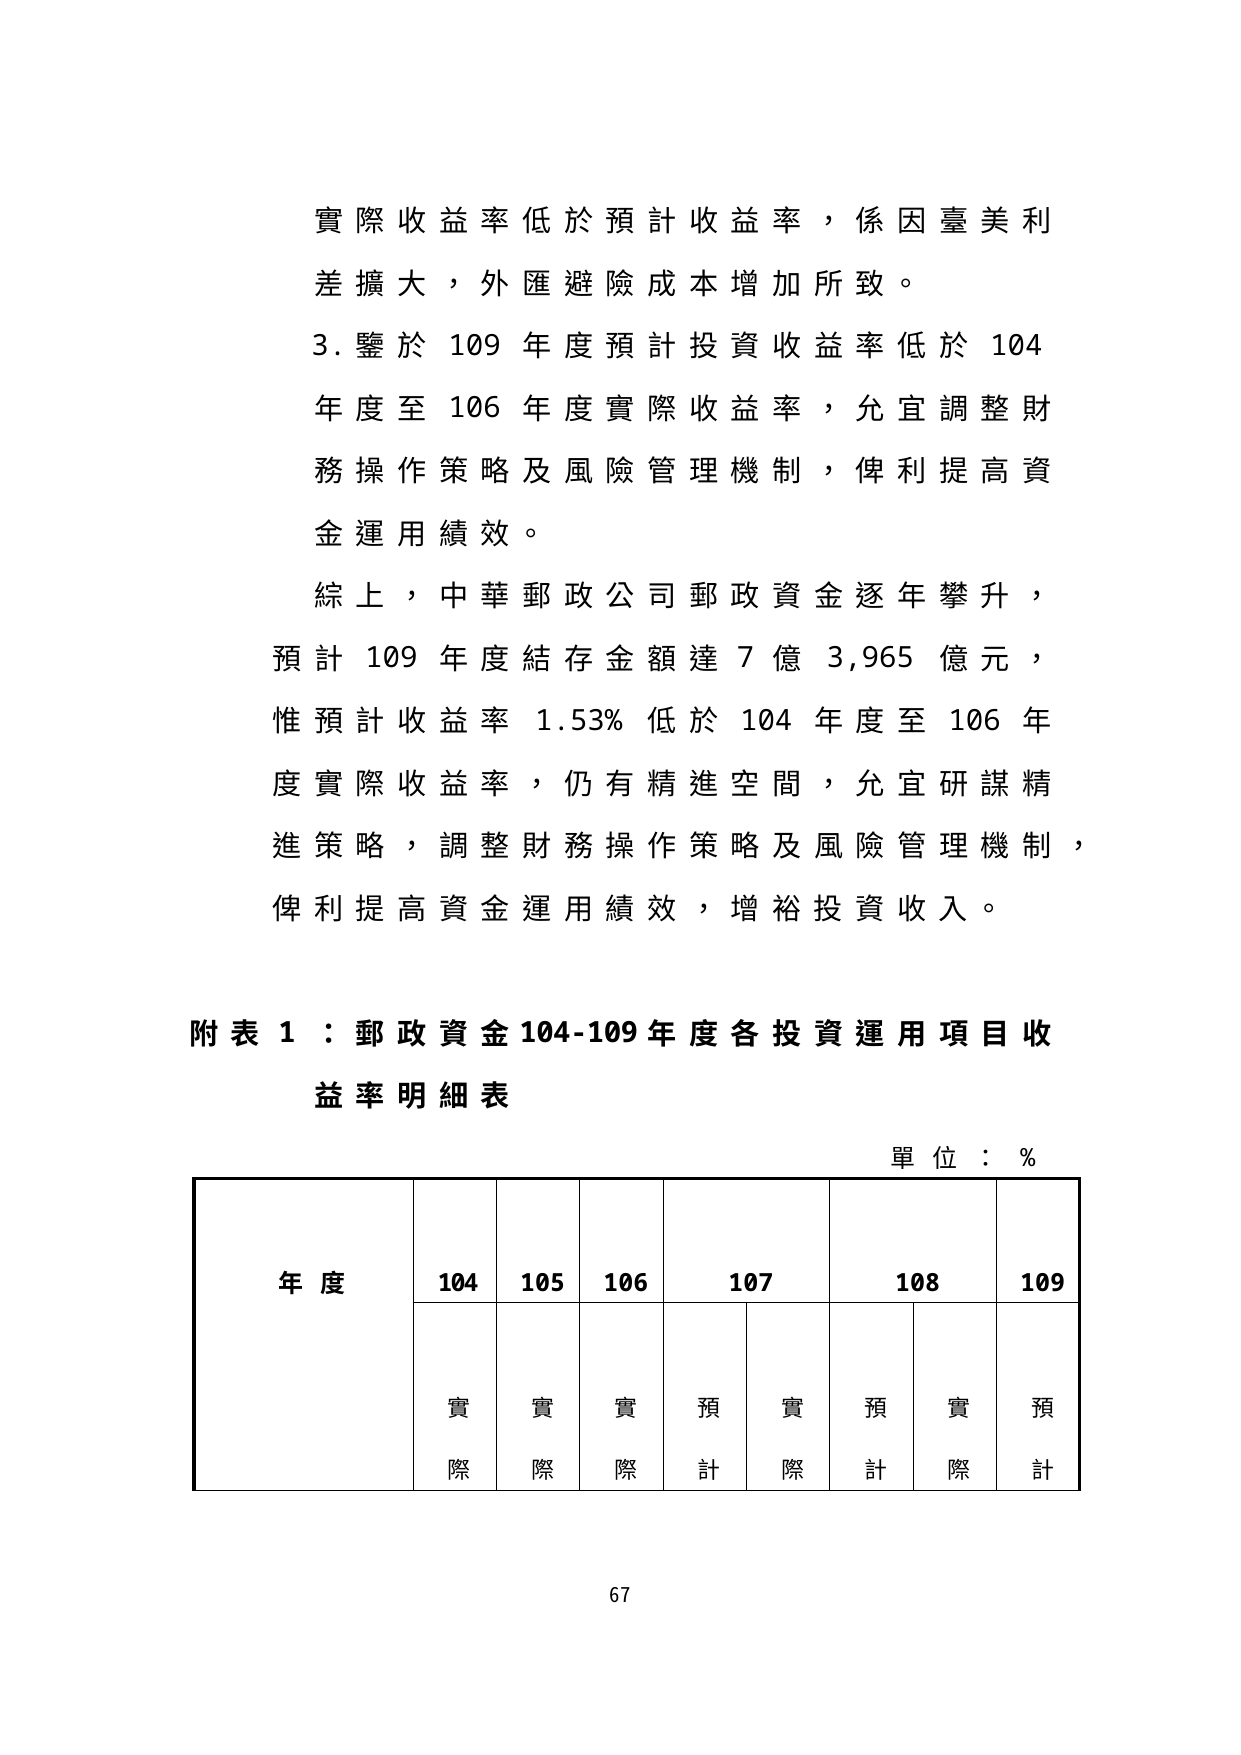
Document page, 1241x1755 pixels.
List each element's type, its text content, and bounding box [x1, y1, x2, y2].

text 3.鑒於109年度預計投資收益率低於104年度至106年度實際收益率，允宜調整財務操作策略及風險管理機制，俾利提高資金運用績效。 [271, 302, 1058, 552]
text 實際收益率低於預計收益率，係因臺美利差擴大，外匯避險成本增加所致。 [271, 177, 1058, 302]
table_cell 實際 [747, 1303, 829, 1490]
text 單位：% [183, 1115, 1048, 1177]
text 綜上，中華郵政公司郵政資金逐年攀升，預計109年度結存金額達7億3,965億元，惟預計收益率1.53%低於104年度至106年度實際收益率，仍有精進空間，允宜研謀精進策略，調整財務操作策略及風險管理機制，俾利提高資金運用績效，增裕投資收入。 [242, 552, 1058, 927]
table_cell 實際 [914, 1303, 996, 1490]
table_header 年度 [196, 1180, 413, 1490]
table_header 107 [664, 1180, 829, 1302]
table_cell 實際 [414, 1303, 496, 1490]
table_header 106 [580, 1180, 663, 1302]
table_cell 預計 [830, 1303, 913, 1490]
table_cell 預計 [664, 1303, 746, 1490]
table_cell 實際 [497, 1303, 579, 1490]
table_cell 預計 [997, 1303, 1078, 1490]
table_header 105 [497, 1180, 579, 1302]
text 附表1：郵政資金104-109年度各投資運用項目收益率明細表 [183, 990, 1058, 1115]
table_header 108 [830, 1180, 996, 1302]
table_header 109 [997, 1180, 1078, 1302]
table_cell 實際 [580, 1303, 663, 1490]
table_header 104 [414, 1180, 496, 1302]
